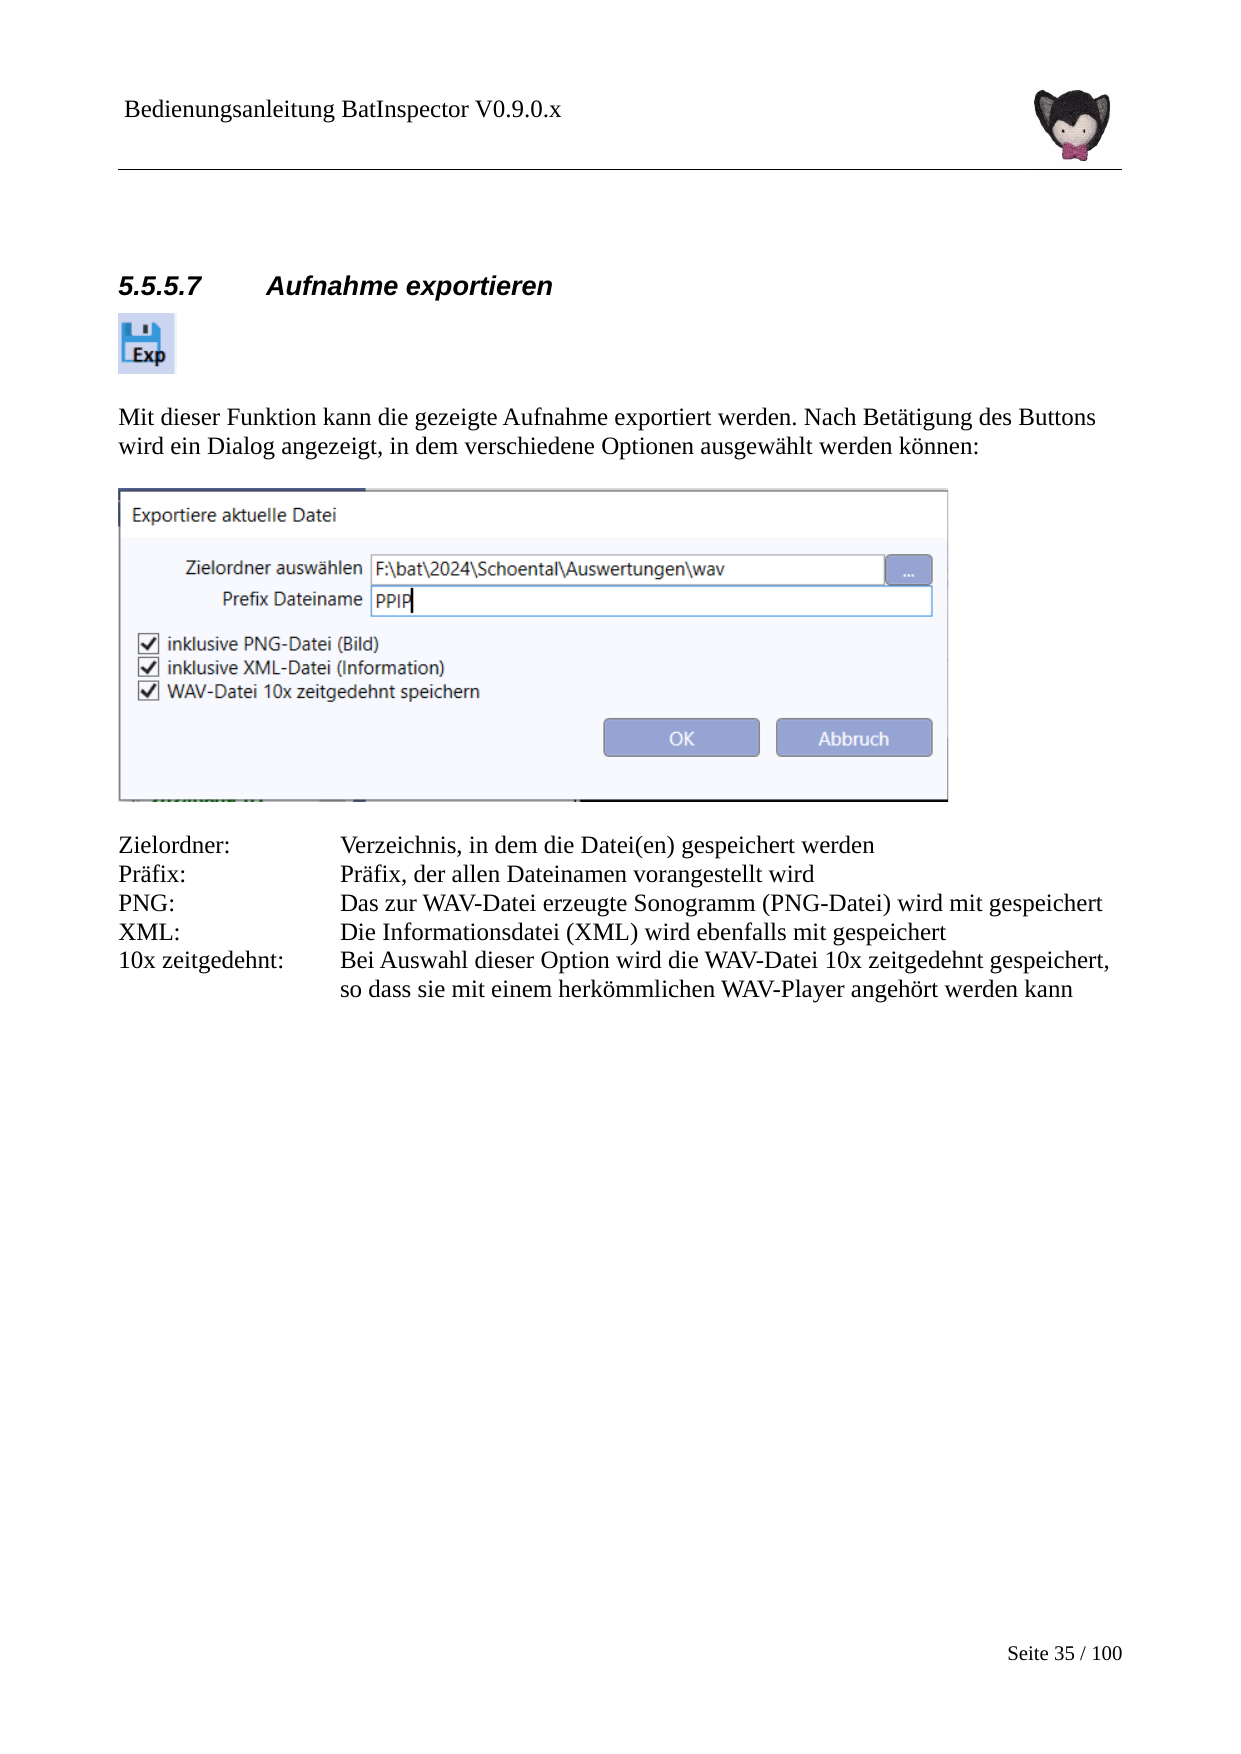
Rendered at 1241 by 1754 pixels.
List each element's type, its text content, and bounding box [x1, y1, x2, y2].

text Zielordner: Verzeichnis, in dem die Datei(en) gespeichert werden [118, 831, 1122, 859]
text Mit dieser Funktion kann die gezeigte Aufnahme exportiert werden. Nach Betätigung des Buttons wird ein Dialog angezeigt, in dem verschiedene Optionen ausgewählt werden können: [118, 402, 1122, 459]
text 10x zeitgedehnt: Bei Auswahl dieser Option wird die WAV-Datei 10x zeitgedehnt gespeichert, so dass sie mit einem herkömmlichen WAV-Player angehört werden kann [118, 946, 1122, 1003]
picture [118, 313, 177, 374]
text XML: Die Informationsdatei (XML) wird ebenfalls mit gespeichert [118, 917, 1122, 946]
subtitle Aufnahme exportieren [118, 269, 1122, 301]
picture [1030, 80, 1119, 169]
picture [118, 488, 949, 802]
text Präfix: Präfix, der allen Dateinamen vorangestellt wird [118, 859, 1122, 888]
text PNG: Das zur WAV-Datei erzeugte Sonogramm (PNG-Datei) wird mit gespeichert [118, 888, 1122, 917]
